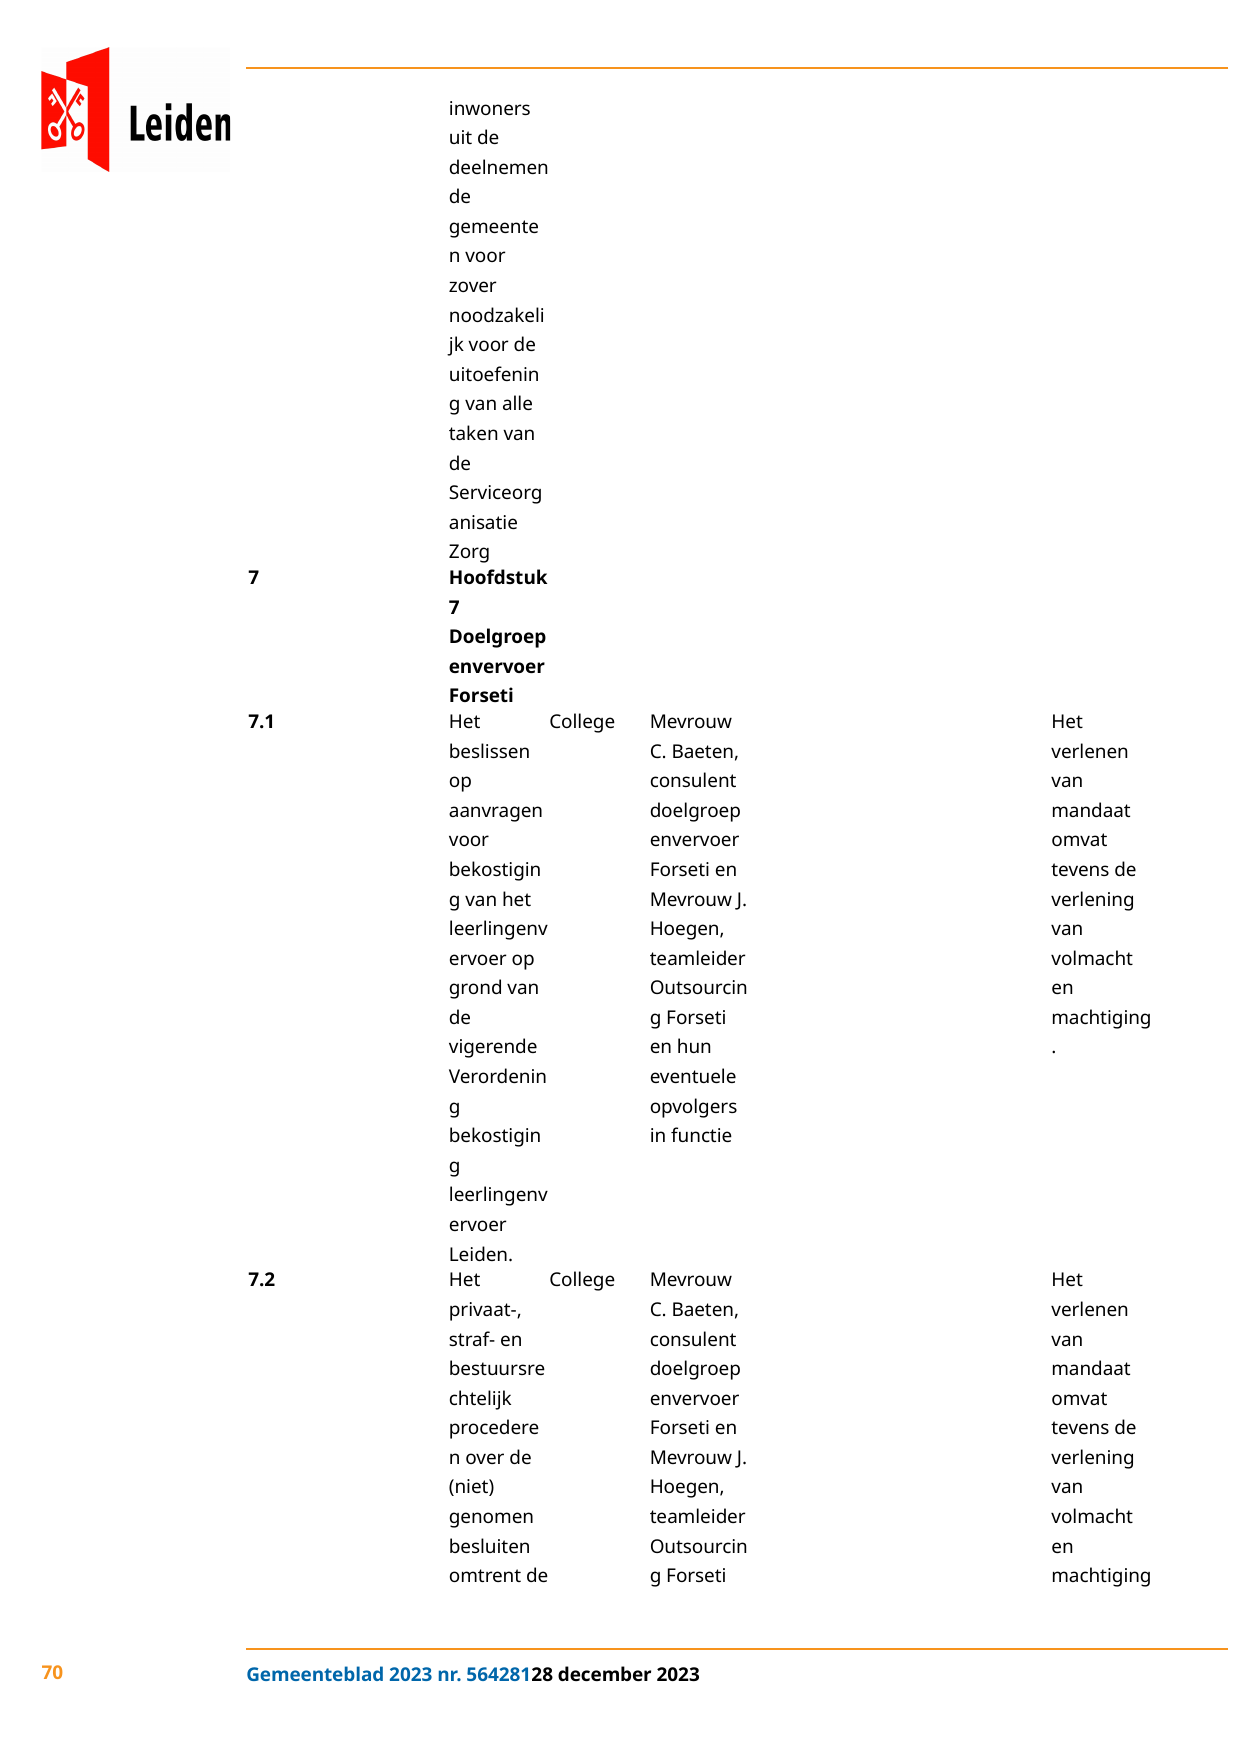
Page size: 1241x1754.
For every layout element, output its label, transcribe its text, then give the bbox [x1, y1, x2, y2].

table_cell [850, 708, 951, 1267]
table_cell [1051, 564, 1152, 708]
table_cell 7.2 [248, 1267, 348, 1588]
table_cell [549, 95, 649, 564]
table_cell [750, 564, 850, 708]
table_cell [650, 564, 750, 708]
table_cell 7.1 [248, 708, 348, 1267]
table_cell [348, 564, 449, 708]
picture [41, 47, 231, 172]
table_cell [750, 1267, 850, 1588]
table_cell [750, 95, 850, 564]
table_cell [951, 95, 1051, 564]
table_cell [850, 95, 951, 564]
table_cell Het verlenen van mandaat omvat tevens de verlening van volmacht en machtiging. [1051, 708, 1152, 1267]
table_cell Hoofdstuk 7 Doelgroepenvervoer Forseti [449, 564, 549, 708]
table_cell [348, 1267, 449, 1588]
table_cell [750, 708, 850, 1267]
table_cell Mevrouw C. Baeten, consulent doelgroepenvervoer Forseti en Mevrouw J. Hoegen, teamleider Outsourcing Forseti [650, 1267, 750, 1588]
table_cell Mevrouw C. Baeten, consulent doelgroepenvervoer Forseti en Mevrouw J. Hoegen, teamleider Outsourcing Forseti en hun eventuele opvolgers in functie [650, 708, 750, 1267]
table_cell 7 [248, 564, 348, 708]
table_cell [248, 95, 348, 564]
table_cell College [549, 1267, 649, 1588]
table_cell [850, 564, 951, 708]
table_cell Het beslissen op aanvragen voor bekostiging van het leerlingenvervoer op grond van de vigerende Verordening bekostiging leerlingenvervoer Leiden. [449, 708, 549, 1267]
table_cell [850, 1267, 951, 1588]
table_cell [951, 708, 1051, 1267]
table_cell [348, 708, 449, 1267]
table_cell [348, 95, 449, 564]
table_cell [549, 564, 649, 708]
table_cell [650, 95, 750, 564]
table_cell Het verlenen van mandaat omvat tevens de verlening van volmacht en machtiging [1051, 1267, 1152, 1588]
table_cell Het privaat-, straf- en bestuursrechtelijk procederen over de (niet) genomen besluiten omtrent de [449, 1267, 549, 1588]
table_cell College [549, 708, 649, 1267]
table_cell [951, 564, 1051, 708]
table_cell [1051, 95, 1152, 564]
table_cell [951, 1267, 1051, 1588]
table_cell inwoners uit de deelnemende gemeenten voor zover noodzakelijk voor de uitoefening van alle taken van de Serviceorganisatie Zorg [449, 95, 549, 564]
